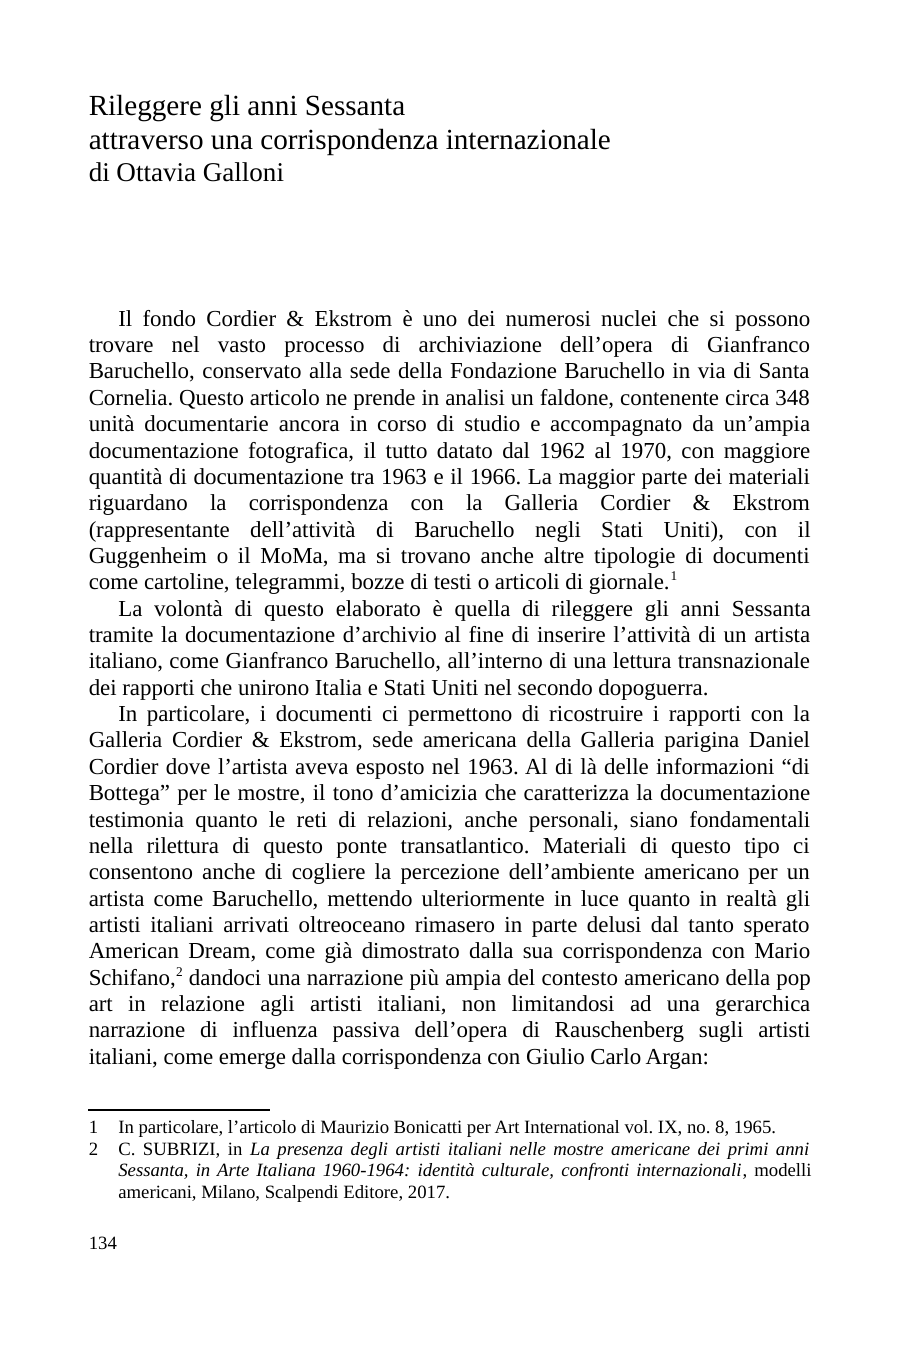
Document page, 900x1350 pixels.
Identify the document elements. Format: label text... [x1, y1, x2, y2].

text Il fondo Cordier & Ekstrom è uno dei numerosi nuclei che si possono trovare nel vasto processo di archiviazione dell’opera di Gianfranco Baruchello, conservato alla sede della Fondazione Baruchello in via di Santa Cornelia. Questo articolo ne prende in analisi un faldone, contenente circa 348 unità documentarie ancora in corso di studio e accompagnato da un’ampia documentazione fotografica, il tutto datato dal 1962 al 1970, con maggiore quantità di documentazione tra 1963 e il 1966. La maggior parte dei materiali riguardano la corrispondenza con la Galleria Cordier & Ekstrom (rappresentante dell’attività di Baruchello negli Stati Uniti), con il Guggenheim o il MoMa, ma si trovano anche altre tipologie di documenti come cartoline, telegrammi, bozze di testi o articoli di giornale. [88, 305, 811, 595]
text C. SUBRIZI, in La presenza degli artisti italiani nelle mostre americane dei primi anni Sessanta, in Arte Italiana 1960-1964: identità culturale, confronti internazionali, modelli americani, Milano, Scalpendi Editore, 2017. [88, 1138, 811, 1202]
text In particolare, l’articolo di Maurizio Bonicatti per Art International vol. IX, no. 8, 1965. [88, 1116, 811, 1138]
text In particolare, i documenti ci permettono di ricostruire i rapporti con la Galleria Cordier & Ekstrom, sede americana della Galleria parigina Daniel Cordier dove l’artista aveva esposto nel 1963. Al di là delle informazioni “di Bottega” per le mostre, il tono d’amicizia che caratterizza la documentazione testimonia quanto le reti di relazioni, anche personali, siano fondamentali nella rilettura di questo ponte transatlantico. Materiali di questo tipo ci consentono anche di cogliere la percezione dell’ambiente americano per un artista come Baruchello, mettendo ulteriormente in luce quanto in realtà gli artisti italiani arrivati oltreoceano rimasero in parte delusi dal tanto sperato American Dream, come già dimostrato dalla sua corrispondenza con Mario Schifano, dandoci una narrazione più ampia del contesto americano della pop art in relazione agli artisti italiani, non limitandosi ad una gerarchica narrazione di influenza passiva dell’opera di Rauschenberg sugli artisti italiani, come emerge dalla corrispondenza con Giulio Carlo Argan: [88, 700, 811, 1069]
subtitle Rileggere gli anni Sessanta attraverso una corrispondenza internazionale di Ottavia Galloni [88, 88, 811, 187]
text La volontà di questo elaborato è quella di rileggere gli anni Sessanta tramite la documentazione d’archivio al fine di inserire l’attività di un artista italiano, come Gianfranco Baruchello, all’interno di una lettura transnazionale dei rapporti che unirono Italia e Stati Uniti nel secondo dopoguerra. [88, 595, 811, 700]
